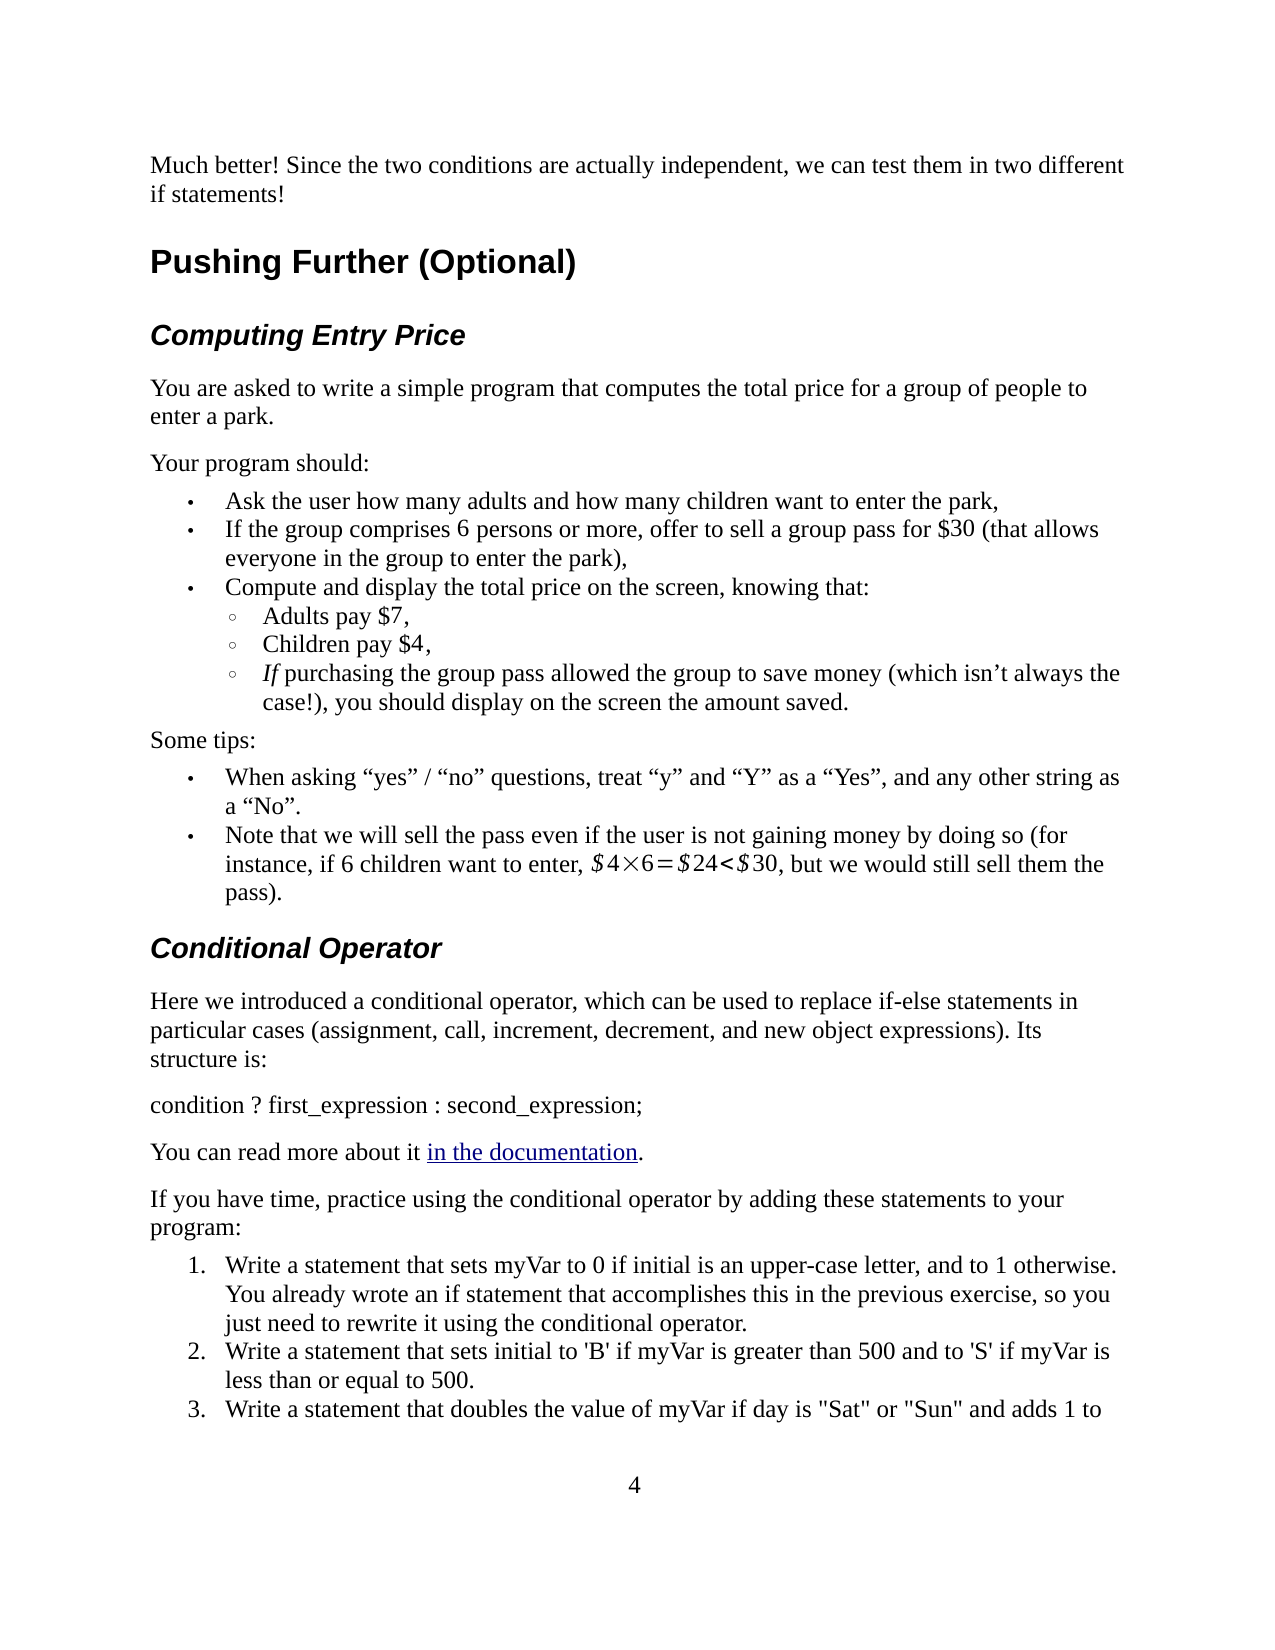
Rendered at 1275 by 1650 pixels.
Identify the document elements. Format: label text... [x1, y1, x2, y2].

text condition ? first_expression : second_expression; [150, 1090, 1125, 1119]
list If the group comprises persons or more, offer to sell a group pass for $ (that allows everyone in the group to enter the park), [187, 514, 1125, 572]
list When asking “yes” / “no” questions, treat “y” and “Y” as a “Yes”, and any other string as a “No”. [187, 762, 1125, 820]
subtitle Conditional Operator [150, 931, 1125, 965]
list Write a statement that sets initial to 'B' if myVar is greater than 500 and to 'S' if myVar is less than or equal to 500. [187, 1336, 1125, 1394]
text Some tips: [150, 725, 1125, 753]
list Note that we will sell the pass even if the user is not gaining money by doing so (for instance, if 6 children want to enter, , but we would still sell them the pass). [187, 820, 1125, 906]
text Your program should: [150, 448, 1125, 477]
text Here we introduced a conditional operator, which can be used to replace if-else statements in particular cases (assignment, call, increment, decrement, and new object expressions). Its structure is: [150, 986, 1125, 1072]
subtitle Pushing Further (Optional) [150, 241, 1125, 280]
list Write a statement that doubles the value of myVar if day is "Sat" or "Sun" and adds 1 to [187, 1394, 1125, 1423]
text You can read more about it in the documentation. [150, 1137, 1125, 1166]
list If purchasing the group pass allowed the group to save money (which isn’t always the case!), you should display on the screen the amount saved. [225, 658, 1125, 716]
list Ask the user how many adults and how many children want to enter the park, [187, 486, 1125, 514]
subtitle Computing Entry Price [150, 318, 1125, 351]
list Adults pay $, [225, 601, 1125, 629]
list Write a statement that sets myVar to 0 if initial is an upper-case letter, and to 1 otherwise. You already wrote an if statement that accomplishes this in the previous exercise, so you just need to rewrite it using the conditional operator. [187, 1250, 1125, 1336]
list Compute and display the total price on the screen, knowing that: [187, 572, 1125, 601]
text If you have time, practice using the conditional operator by adding these statements to your program: [150, 1184, 1125, 1241]
text You are asked to write a simple program that computes the total price for a group of people to enter a park. [150, 373, 1125, 430]
list Children pay $, [225, 629, 1125, 658]
text Much better! Since the two conditions are actually independent, we can test them in two different if statements! [150, 150, 1125, 207]
